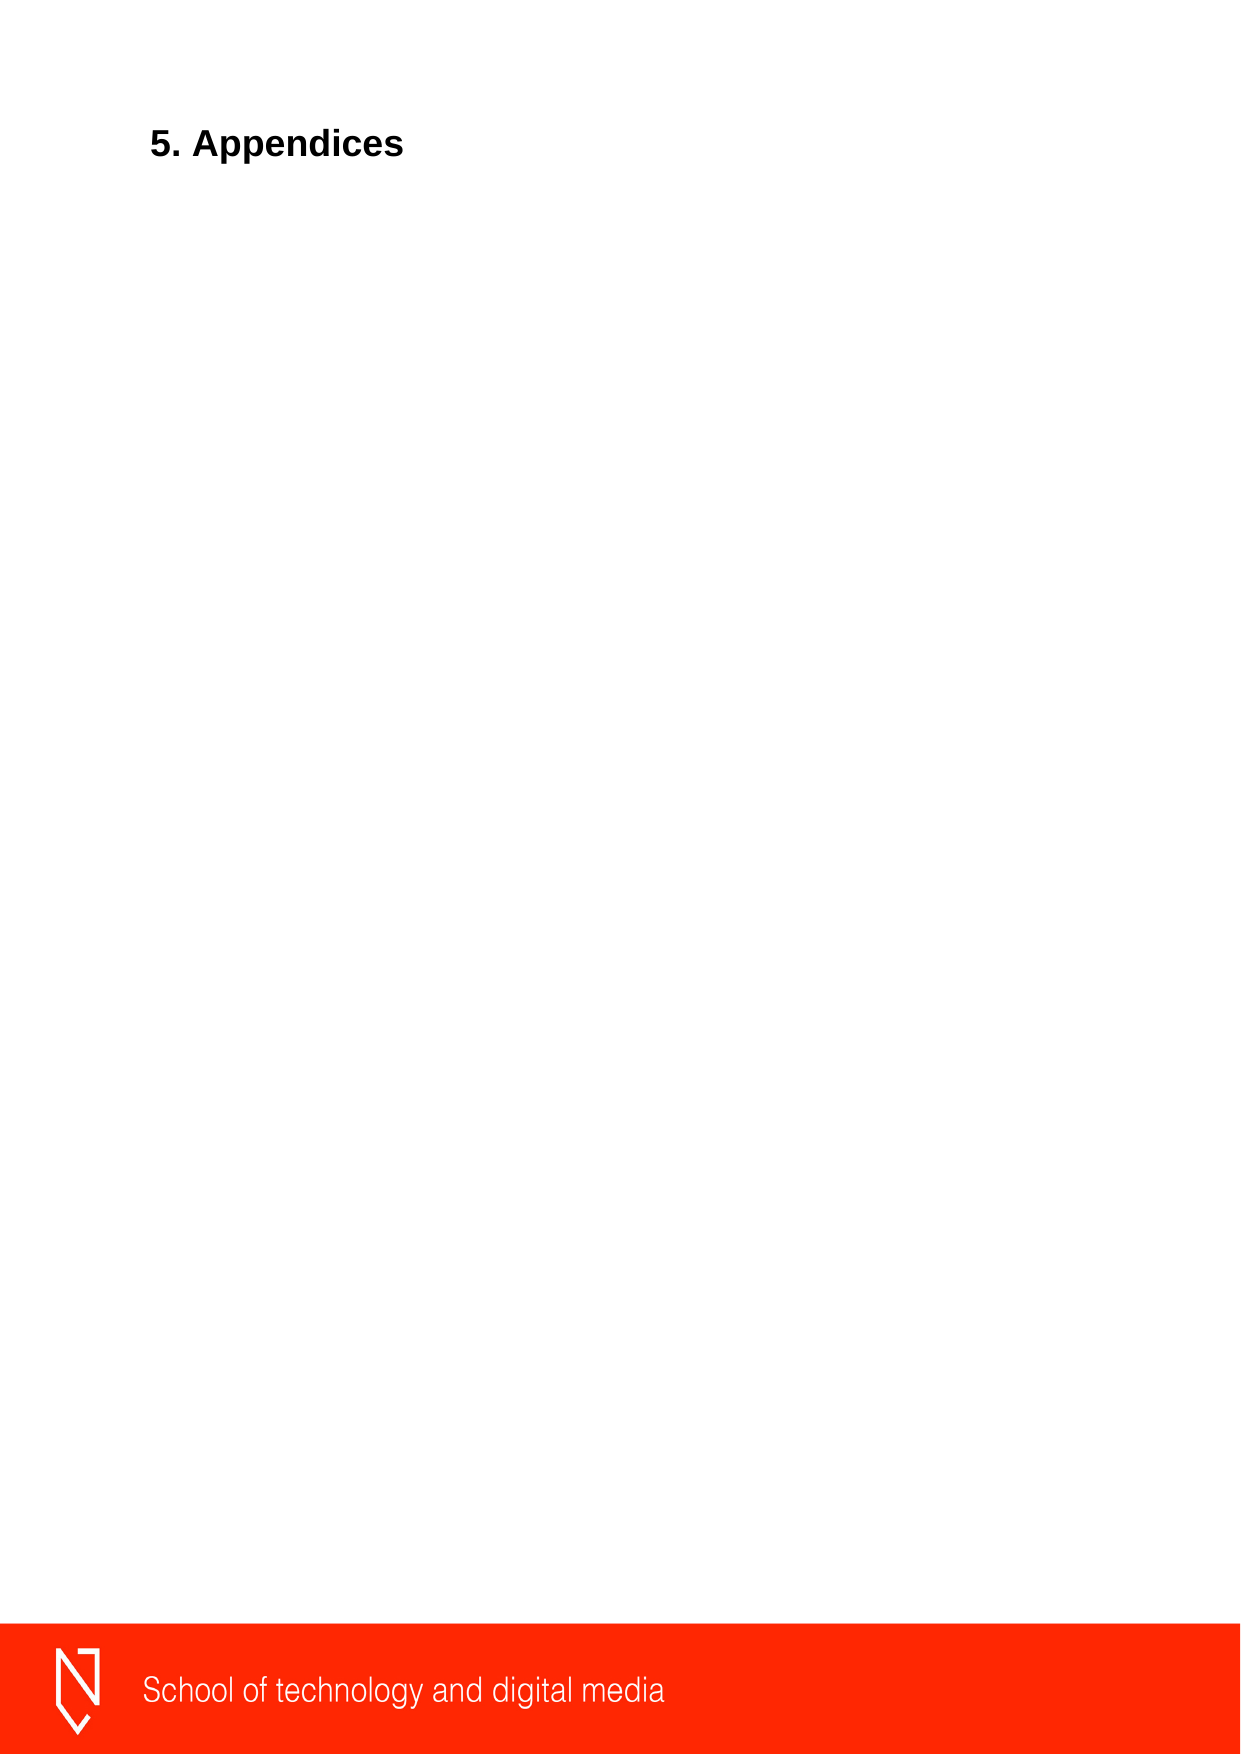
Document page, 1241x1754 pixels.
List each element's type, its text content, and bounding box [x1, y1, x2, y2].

picture [0, 1613, 1241, 1754]
subtitle 5. Appendices [150, 121, 1090, 164]
